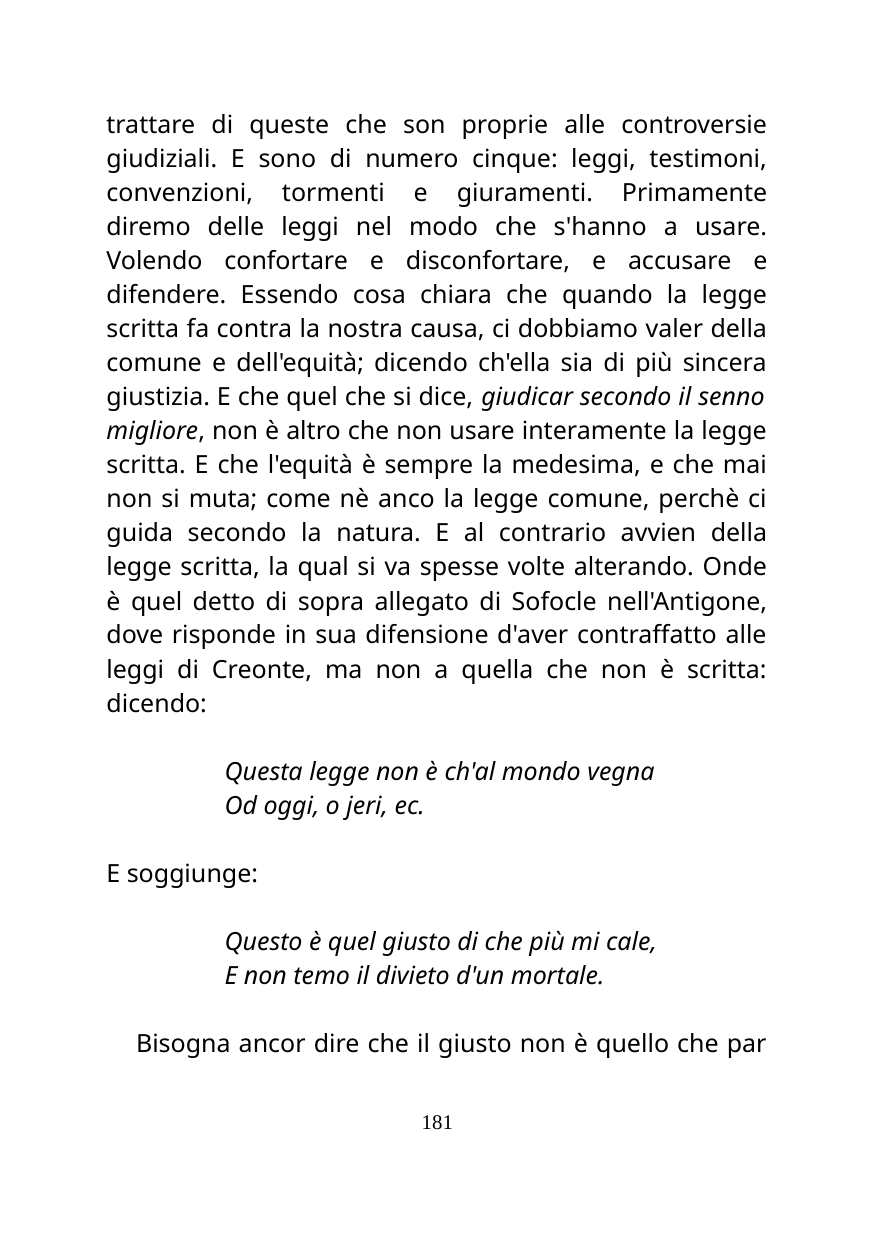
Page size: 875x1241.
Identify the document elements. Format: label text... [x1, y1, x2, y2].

text E non temo il divieto d'un mortale. [106, 958, 768, 992]
text E soggiunge: [106, 856, 768, 890]
text Od oggi, o jeri, ec. [106, 787, 768, 822]
text Questa legge non è ch'al mondo vegna [106, 753, 768, 787]
text Bisogna ancor dire che il giusto non è quello che par [106, 1026, 768, 1060]
text trattare di queste che son proprie alle controversie giudiziali. E sono di numero cinque: leggi, testimoni, convenzioni, tormenti e giuramenti. Primamente diremo delle leggi nel modo che s'hanno a usare. Volendo confortare e disconfortare, e accusare e difendere. Essendo cosa chiara che quando la legge scritta fa contra la nostra causa, ci dobbiamo valer della comune e dell'equità; dicendo ch'ella sia di più sincera giustizia. E che quel che si dice, giudicar secondo il senno migliore, non è altro che non usare interamente la legge scritta. E che l'equità è sempre la medesima, e che mai non si muta; come nè anco la legge comune, perchè ci guida secondo la natura. E al contrario avvien della legge scritta, la qual si va spesse volte alterando. Onde è quel detto di sopra allegato di Sofocle nell'Antigone, dove risponde in sua difensione d'aver contraffatto alle leggi di Creonte, ma non a quella che non è scritta: dicendo: [106, 106, 768, 719]
text Questo è quel giusto di che più mi cale, [106, 924, 768, 958]
